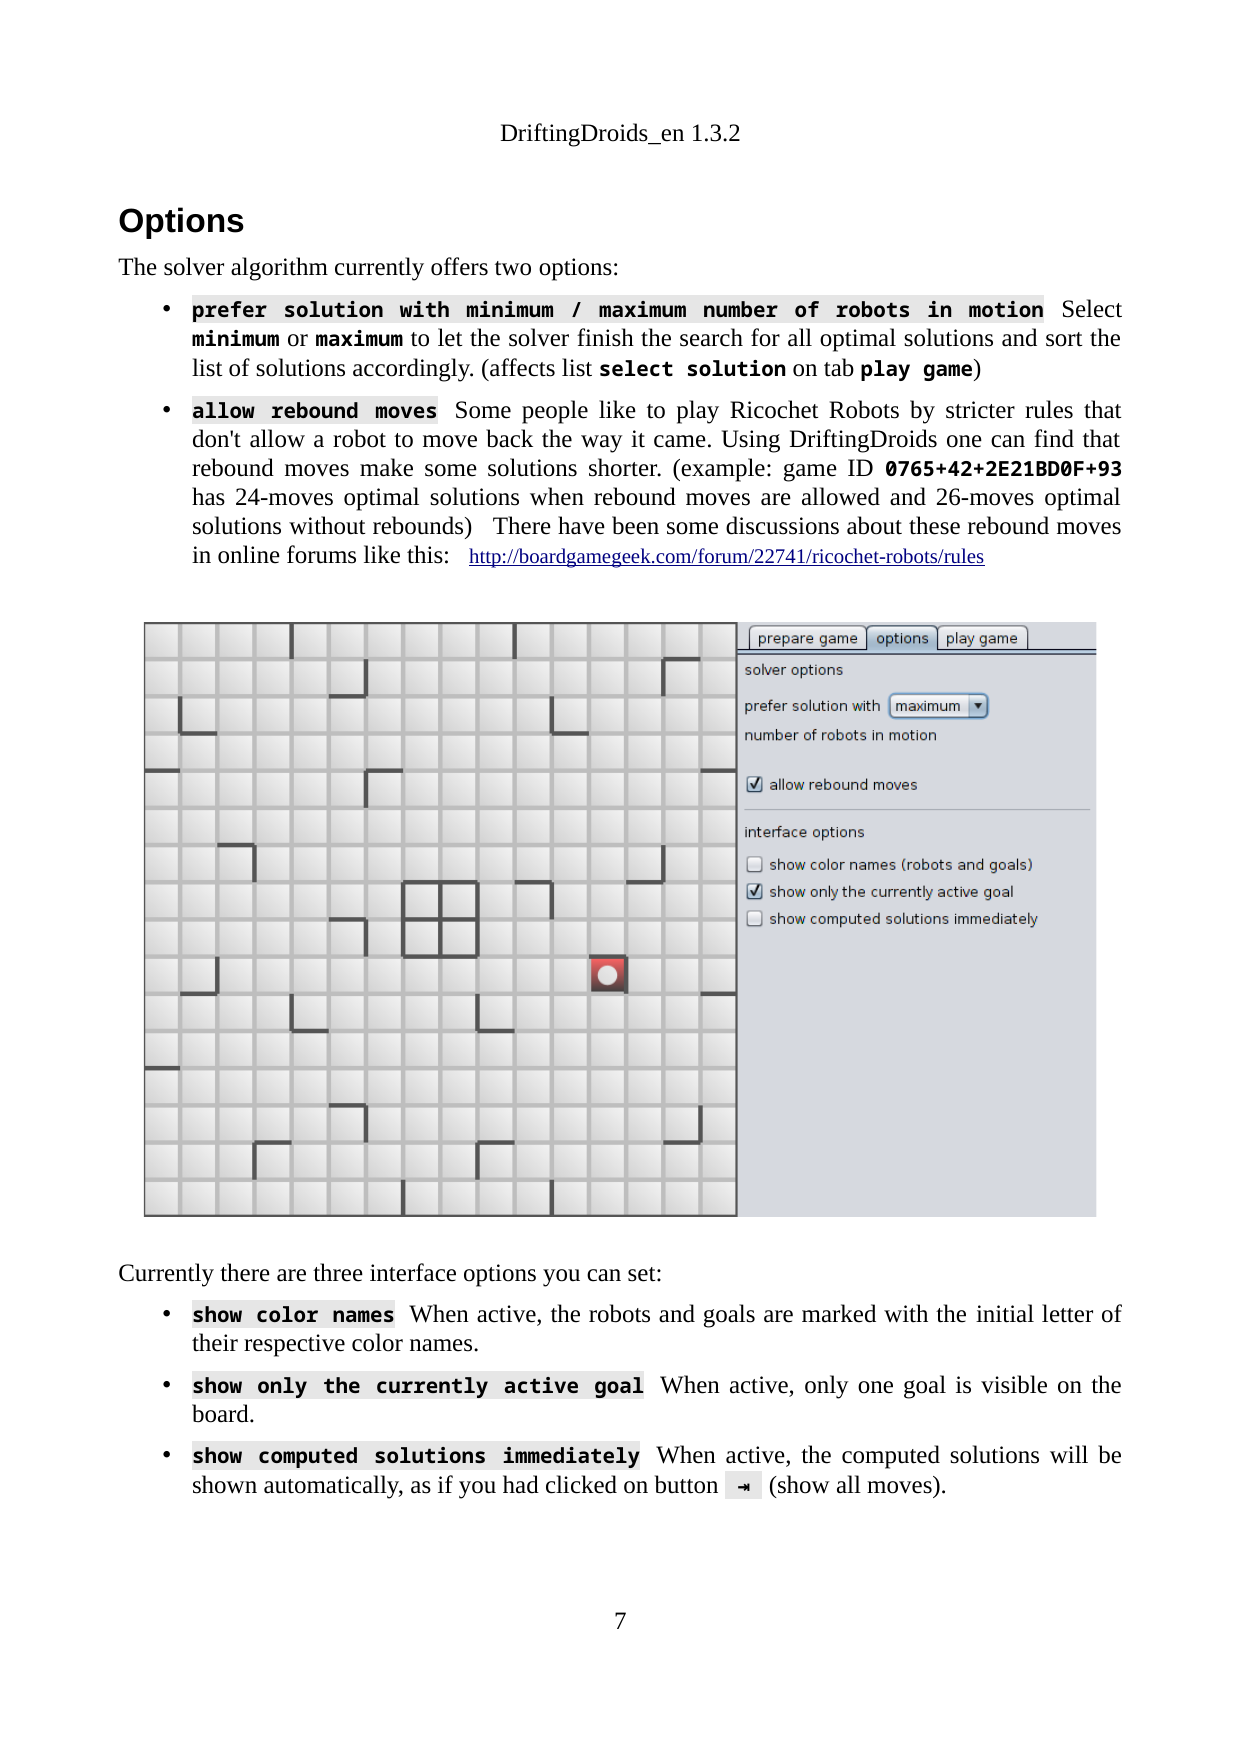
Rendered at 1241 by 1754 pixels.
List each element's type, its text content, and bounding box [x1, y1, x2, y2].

text Currently there are three interface options you can set: [118, 1258, 1122, 1286]
text The solver algorithm currently offers two options: [118, 252, 1122, 281]
list show computed solutions immediately When active, the computed solutions will be shown automatically, as if you had clicked on button ⇥ (show all moves). [162, 1440, 1122, 1499]
list allow rebound moves Some people like to play Ricochet Robots by stricter rules that don't allow a robot to move back the way it came. Using DriftingDroids one can find that rebound moves make some solutions shorter. (example: game ID 0765+42+2E21BD0F+93 has 24-moves optimal solutions when rebound moves are allowed and 26-moves optimal solutions without rebounds) There have been some discussions about these rebound moves in online forums like this: http://boardgamegeek.com/forum/22741/ricochet-robots/rules [162, 395, 1122, 569]
list show color names When active, the robots and goals are marked with the initial letter of their respective color names. [162, 1299, 1122, 1357]
picture [143, 622, 1097, 1217]
list show only the currently active goal When active, only one goal is visible on the board. [162, 1370, 1122, 1428]
subtitle Options [118, 201, 1122, 240]
list prefer solution with minimum / maximum number of robots in motion Select minimum or maximum to let the solver finish the search for all optimal solutions and sort the list of solutions accordingly. (affects list select solution on tab play game) [162, 294, 1122, 382]
